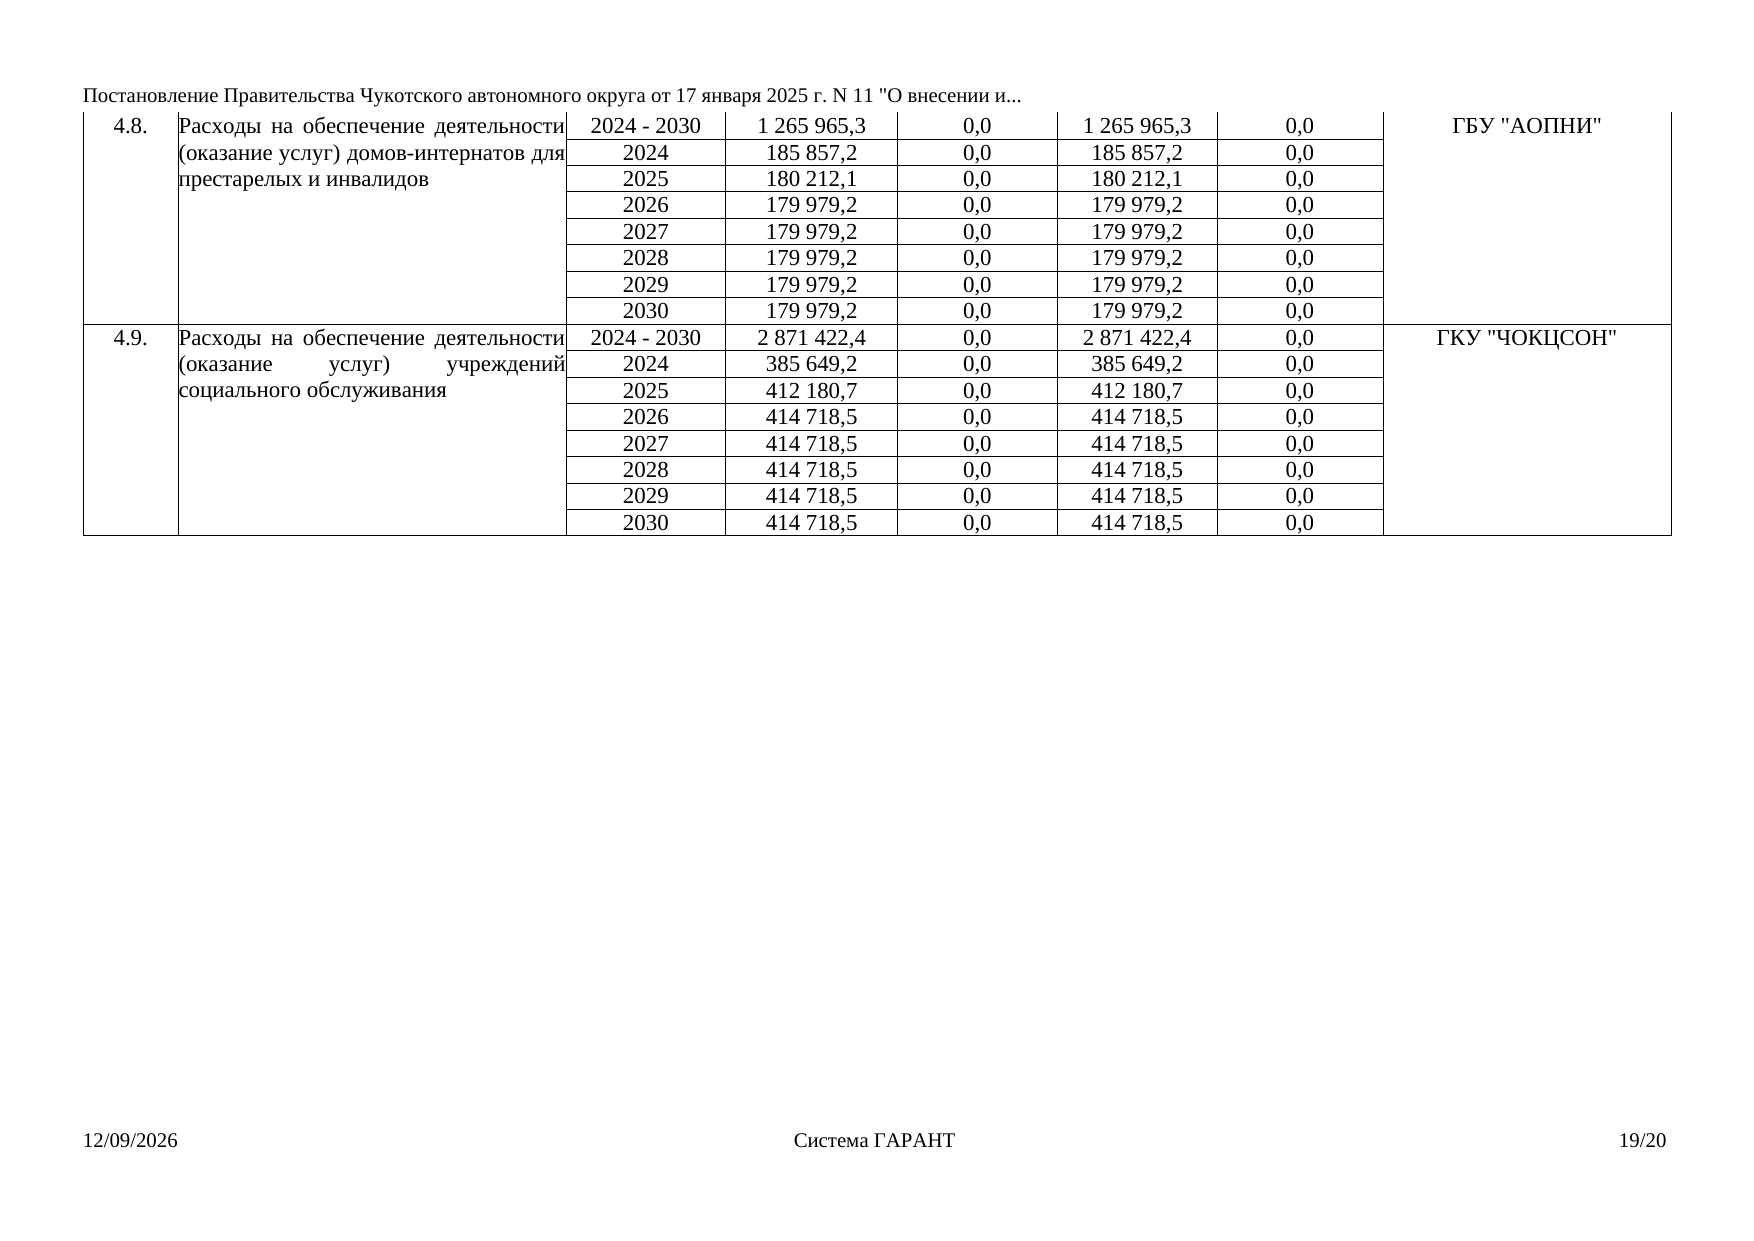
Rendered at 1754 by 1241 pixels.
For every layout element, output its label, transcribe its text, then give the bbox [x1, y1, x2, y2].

table_cell 2030 [567, 298, 725, 324]
table_cell 0,0 [898, 404, 1057, 430]
table_cell 0,0 [898, 112, 1057, 139]
table_cell 0,0 [1218, 192, 1383, 218]
table_cell 0,0 [898, 431, 1057, 456]
table_cell 414 718,5 [1058, 457, 1217, 483]
table_cell 185 857,2 [726, 140, 897, 165]
table_cell 180 212,1 [726, 166, 897, 191]
table_cell 0,0 [898, 272, 1057, 297]
table_cell 2 871 422,4 [1058, 325, 1217, 350]
table_cell 414 718,5 [1058, 404, 1217, 430]
table_cell 2025 [567, 166, 725, 191]
table_cell 0,0 [1218, 404, 1383, 430]
table_cell 414 718,5 [726, 484, 897, 509]
table_cell 414 718,5 [726, 404, 897, 430]
table_cell ГБУ "АОПНИ" [1384, 112, 1671, 324]
table_cell 2029 [567, 272, 725, 297]
table_cell 2026 [567, 404, 725, 430]
table_cell 2024 - 2030 [567, 112, 725, 139]
table_cell 0,0 [898, 510, 1057, 535]
table_cell 0,0 [898, 219, 1057, 244]
table_cell 0,0 [1218, 112, 1383, 139]
table_cell 0,0 [1218, 166, 1383, 191]
table_cell 2029 [567, 484, 725, 509]
table_cell 180 212,1 [1058, 166, 1217, 191]
table_cell 4.9. [84, 325, 178, 535]
table_cell 0,0 [1218, 510, 1383, 535]
table_cell 0,0 [1218, 245, 1383, 271]
table_cell 2028 [567, 457, 725, 483]
table_cell ГКУ "ЧОКЦСОН" [1384, 325, 1671, 535]
table_cell 0,0 [1218, 484, 1383, 509]
table_cell 414 718,5 [1058, 484, 1217, 509]
table_cell 1 265 965,3 [726, 112, 897, 139]
table_cell 2024 [567, 140, 725, 165]
table_cell 0,0 [1218, 325, 1383, 350]
table_cell 0,0 [1218, 219, 1383, 244]
table_cell 179 979,2 [726, 192, 897, 218]
table_cell 0,0 [1218, 272, 1383, 297]
table_cell 0,0 [1218, 351, 1383, 377]
table_cell 0,0 [898, 325, 1057, 350]
table_cell 414 718,5 [726, 431, 897, 456]
table_cell 414 718,5 [726, 457, 897, 483]
table_cell 179 979,2 [726, 298, 897, 324]
table_cell 0,0 [898, 245, 1057, 271]
table_cell 0,0 [1218, 140, 1383, 165]
table_cell 2030 [567, 510, 725, 535]
table_cell 2028 [567, 245, 725, 271]
table_cell 2 871 422,4 [726, 325, 897, 350]
table_cell 2026 [567, 192, 725, 218]
table_cell 0,0 [898, 378, 1057, 403]
table_cell 0,0 [898, 484, 1057, 509]
table_cell 1 265 965,3 [1058, 112, 1217, 139]
table_cell 0,0 [1218, 431, 1383, 456]
table_cell 0,0 [898, 192, 1057, 218]
table_cell 0,0 [898, 457, 1057, 483]
table_cell 0,0 [1218, 298, 1383, 324]
table_cell 179 979,2 [726, 272, 897, 297]
table_cell 179 979,2 [1058, 192, 1217, 218]
table_cell Расходы на обеспечение деятельности (оказание услуг) домов-интернатов для престарелых и инвалидов [179, 112, 566, 324]
table_cell 414 718,5 [726, 510, 897, 535]
table_cell 2027 [567, 219, 725, 244]
table_cell 0,0 [898, 166, 1057, 191]
table_cell 2027 [567, 431, 725, 456]
table_cell 185 857,2 [1058, 140, 1217, 165]
table_cell 412 180,7 [726, 378, 897, 403]
table_cell 0,0 [1218, 457, 1383, 483]
table_cell 2025 [567, 378, 725, 403]
table_cell 385 649,2 [1058, 351, 1217, 377]
table_cell 2024 - 2030 [567, 325, 725, 350]
table_cell 0,0 [1218, 378, 1383, 403]
table_cell 385 649,2 [726, 351, 897, 377]
table_cell 414 718,5 [1058, 431, 1217, 456]
table_cell 179 979,2 [1058, 298, 1217, 324]
table_cell 179 979,2 [1058, 219, 1217, 244]
table_cell 179 979,2 [1058, 245, 1217, 271]
table_cell 0,0 [898, 140, 1057, 165]
table_cell 179 979,2 [726, 219, 897, 244]
table_cell 4.8. [84, 112, 178, 324]
table_cell 414 718,5 [1058, 510, 1217, 535]
table_cell 0,0 [898, 298, 1057, 324]
table_cell Расходы на обеспечение деятельности (оказание услуг) учреждений социального обслуживания [179, 325, 566, 535]
table_cell 179 979,2 [726, 245, 897, 271]
table_cell 179 979,2 [1058, 272, 1217, 297]
table_cell 412 180,7 [1058, 378, 1217, 403]
table_cell 2024 [567, 351, 725, 377]
table_cell 0,0 [898, 351, 1057, 377]
